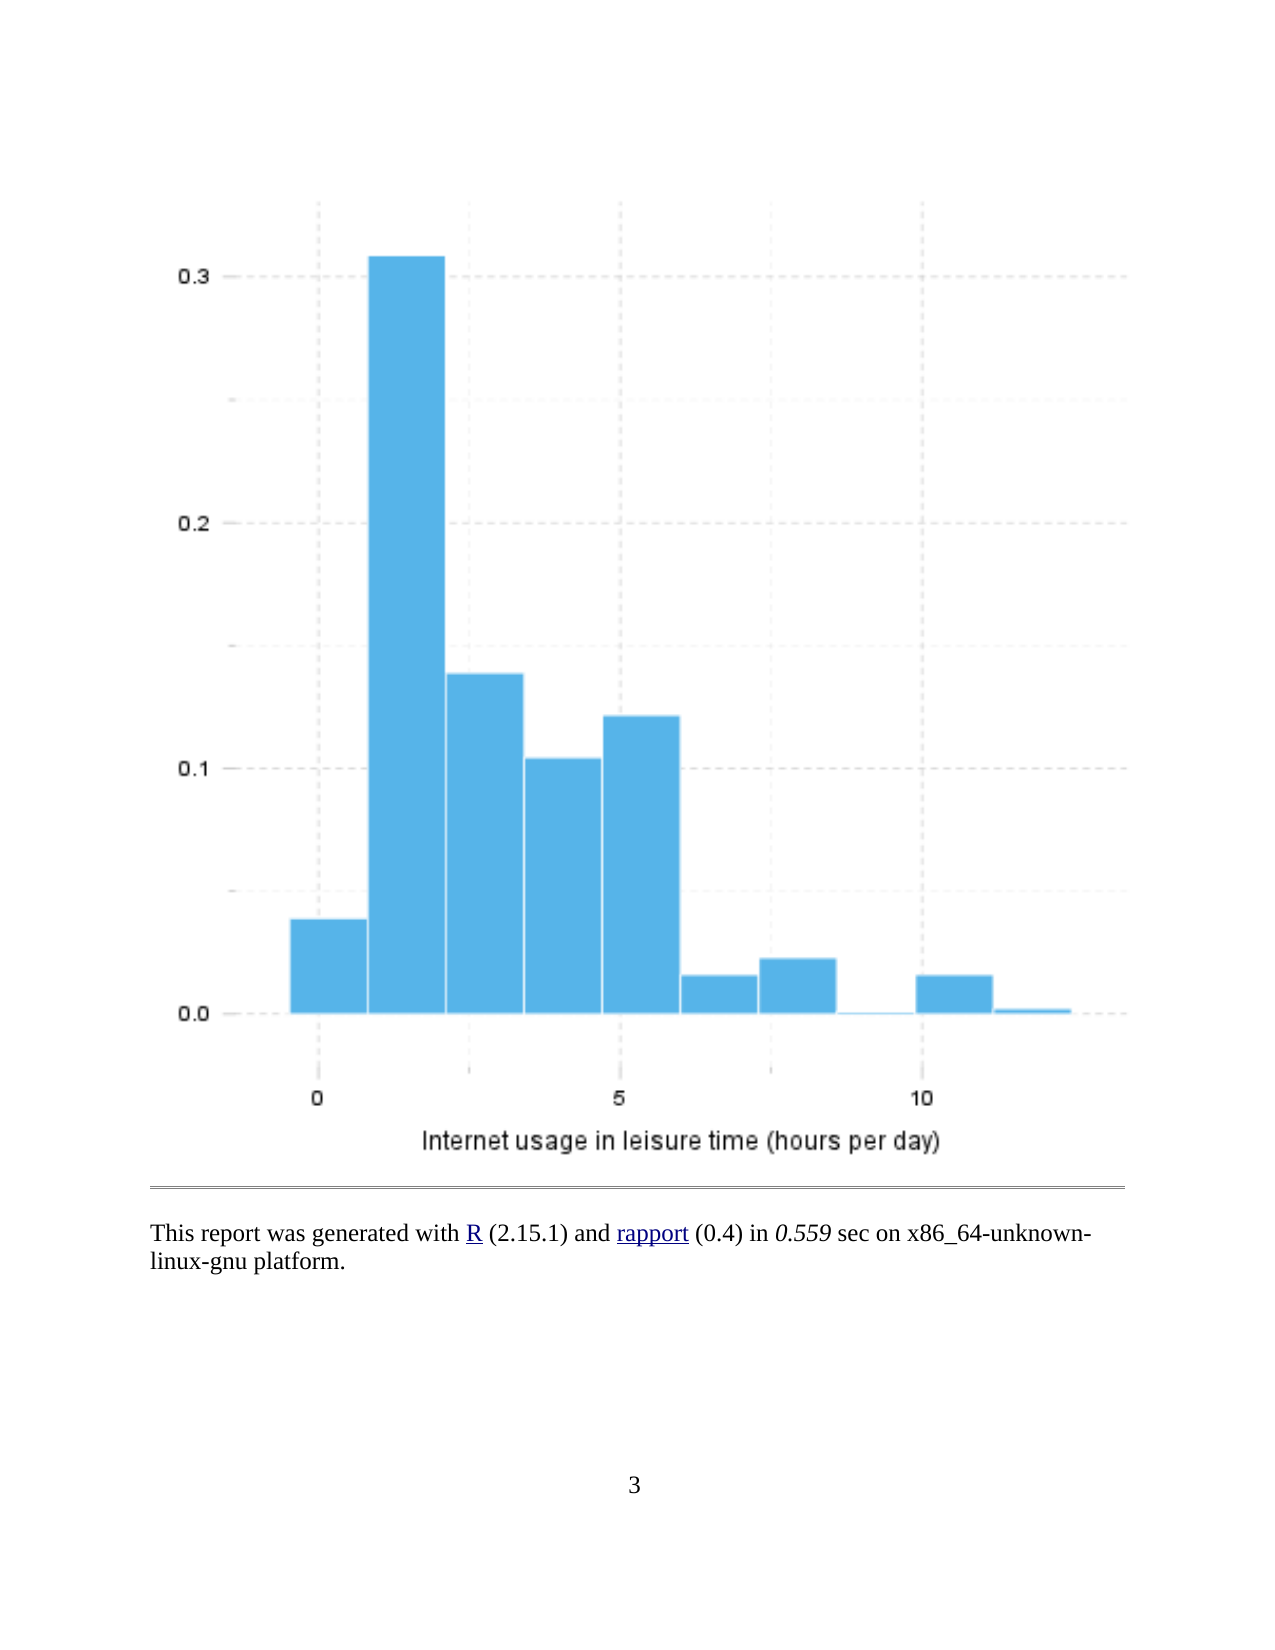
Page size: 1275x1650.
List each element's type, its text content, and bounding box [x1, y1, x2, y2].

picture [150, 150, 1163, 1163]
text This report was generated with R (2.15.1) and rapport (0.4) in 0.559 sec on x86_64-unknown-linux-gnu platform. [150, 1218, 1125, 1275]
